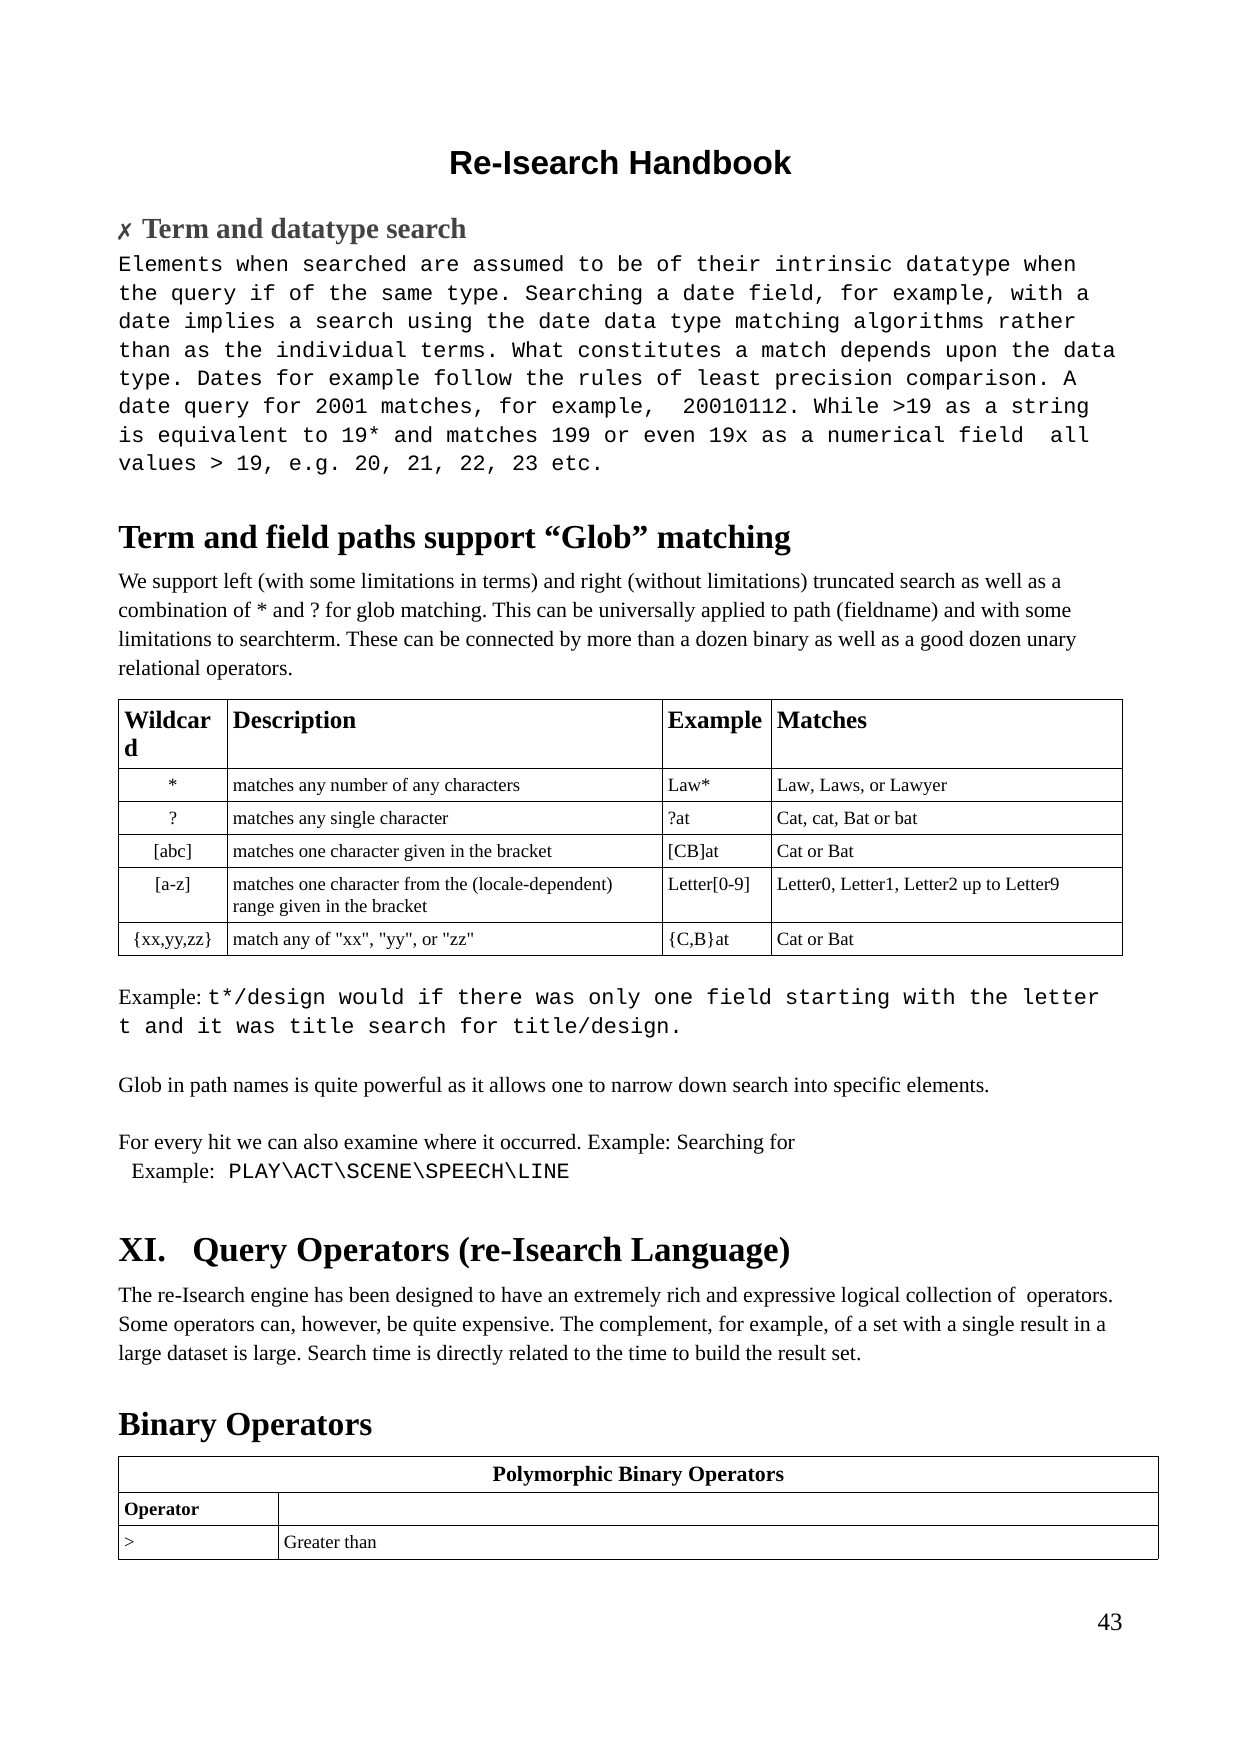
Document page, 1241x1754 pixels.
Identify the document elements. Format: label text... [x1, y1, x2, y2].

table_cell {C,B}at [663, 923, 771, 955]
text Example: PLAY\ACT\SCENE\SPEECH\LINE [118, 1158, 1122, 1185]
subtitle Query Operators (re-Isearch Language) [118, 1229, 1122, 1269]
table_cell Cat or Bat [772, 923, 1122, 955]
table_cell ?at [663, 802, 771, 834]
text We support left (with some limitations in terms) and right (without limitations) truncated search as well as a combination of * and ? for glob matching. This can be universally applied to path (fieldname) and with some limitations to searchterm. These can be connected by more than a dozen binary as well as a good dozen unary relational operators. [118, 568, 1122, 680]
table_cell matches one character from the (locale-dependent) range given in the bracket [228, 868, 662, 922]
table_cell Letter0, Letter1, Letter2 up to Letter9 [772, 868, 1122, 922]
table_cell > [119, 1526, 278, 1558]
table_header Wildcard [119, 700, 227, 768]
subtitle Term and field paths support “Glob” matching [118, 517, 1122, 556]
table_cell Law* [663, 769, 771, 801]
table_cell {xx,yy,zz} [119, 923, 227, 955]
table_cell [abc] [119, 835, 227, 867]
table_cell [279, 1493, 1158, 1525]
table_cell match any of "xx", "yy", or "zz" [228, 923, 662, 955]
table_cell Greater than [279, 1526, 1158, 1558]
table_cell Letter[0-9] [663, 868, 771, 922]
table_header Example [663, 700, 771, 768]
text Elements when searched are assumed to be of their intrinsic datatype when the query if of the same type. Searching a date field, for example, with a date implies a search using the date data type matching algorithms rather than as the individual terms. What constitutes a match depends upon the data type. Dates for example follow the rules of least precision comparison. A date query for 2001 matches, for example, 20010112. While >19 as a string is equivalent to 19* and matches 199 or even 19x as a numerical field all values > 19, e.g. 20, 21, 22, 23 etc. [118, 253, 1122, 477]
table_cell [CB]at [663, 835, 771, 867]
subtitle Binary Operators [118, 1404, 1122, 1443]
subtitle Term and datatype search [118, 212, 1122, 245]
table_cell Cat, cat, Bat or bat [772, 802, 1122, 834]
table_header Description [228, 700, 662, 768]
table_header Polymorphic Binary Operators [119, 1457, 1158, 1492]
table_cell Operator [119, 1493, 278, 1525]
table_cell Cat or Bat [772, 835, 1122, 867]
table_cell matches any single character [228, 802, 662, 834]
text For every hit we can also examine where it occurred. Example: Searching for [118, 1129, 1122, 1154]
table_cell Law, Laws, or Lawyer [772, 769, 1122, 801]
table_cell matches one character given in the bracket [228, 835, 662, 867]
table_cell * [119, 769, 227, 801]
text Example: t*/design would if there was only one field starting with the letter t and it was title search for title/design. [118, 984, 1122, 1039]
text Glob in path names is quite powerful as it allows one to narrow down search into specific elements. [118, 1072, 1122, 1097]
table_header Matches [772, 700, 1122, 768]
text The re-Isearch engine has been designed to have an extremely rich and expressive logical collection of operators. Some operators can, however, be quite expensive. The complement, for example, of a set with a single result in a large dataset is large. Search time is directly related to the time to build the result set. [118, 1282, 1122, 1365]
table_cell ? [119, 802, 227, 834]
table_cell [a-z] [119, 868, 227, 922]
table_cell matches any number of any characters [228, 769, 662, 801]
